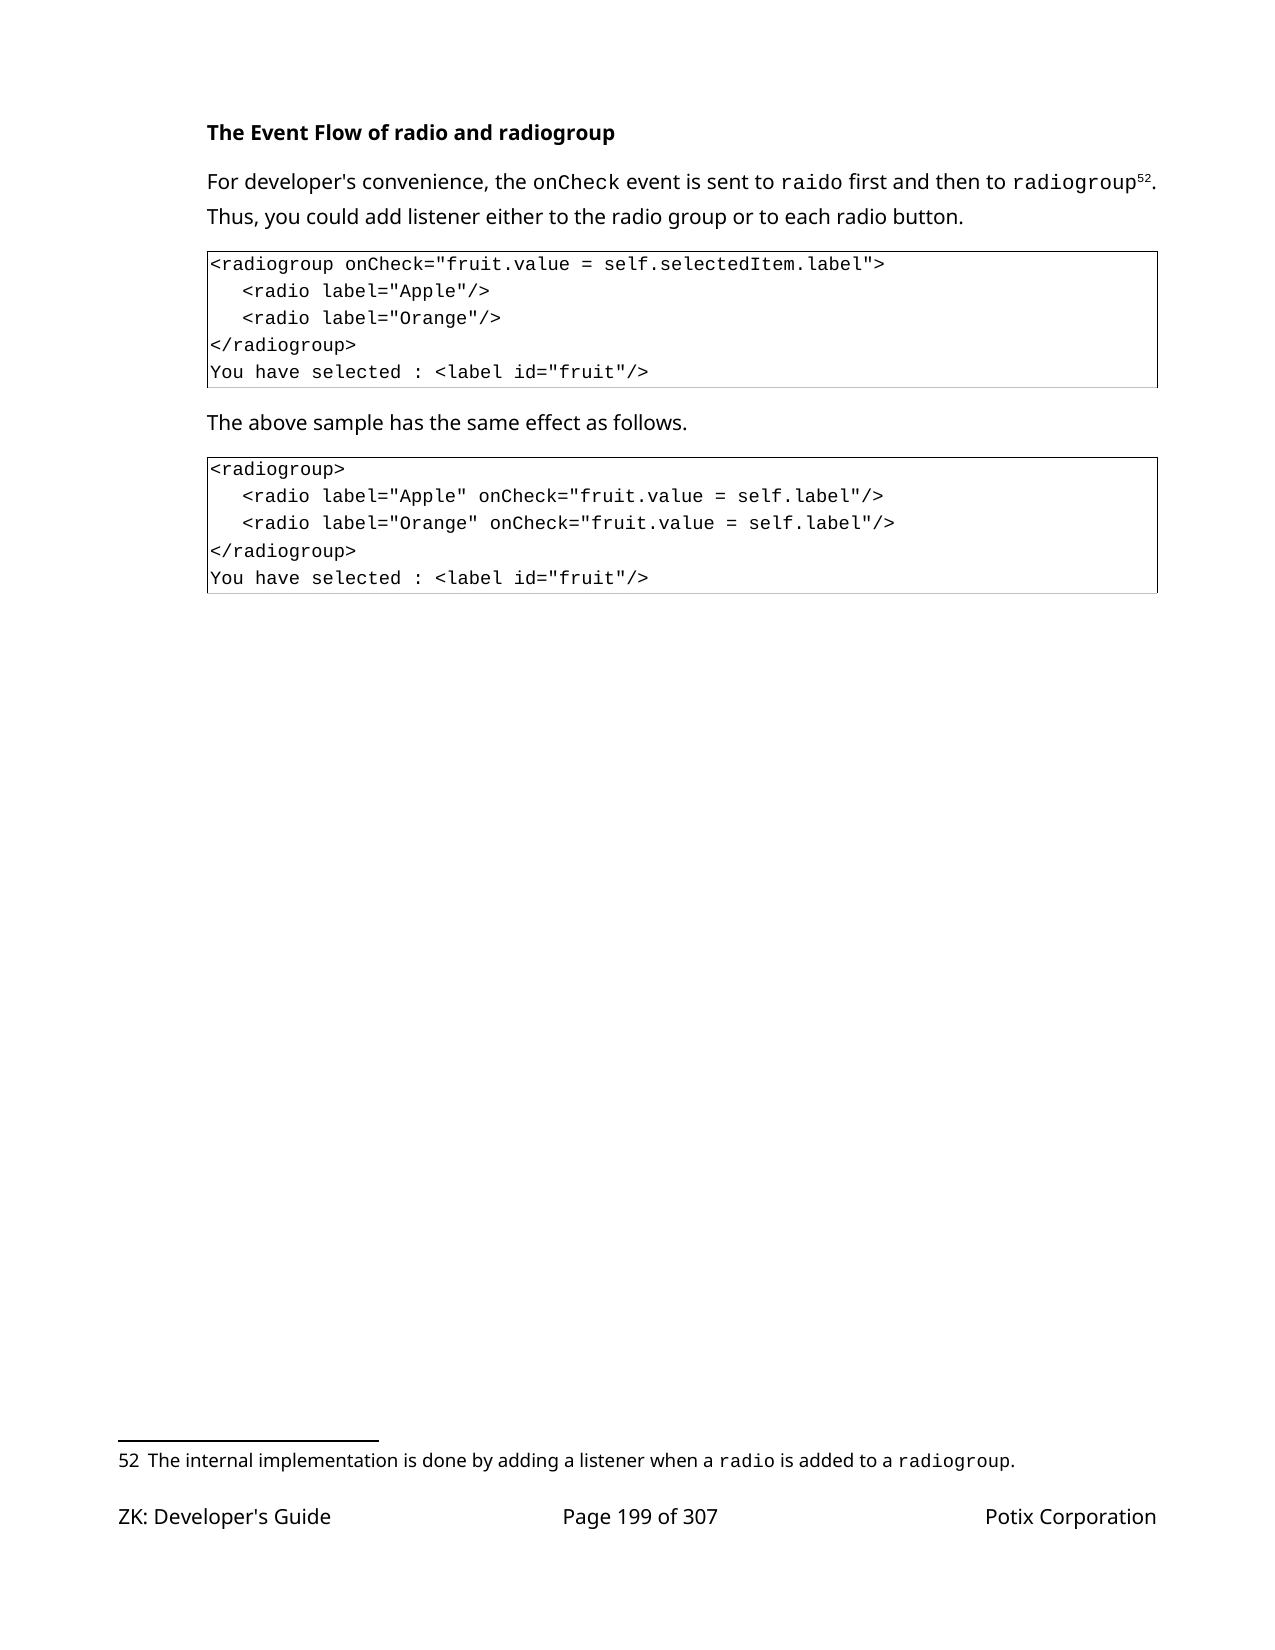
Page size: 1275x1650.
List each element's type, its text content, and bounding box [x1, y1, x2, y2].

subtitle The Event Flow of radio and radiogroup [207, 118, 1157, 146]
text You have selected : <label id="fruit"/> [208, 360, 1157, 387]
text You have selected : <label id="fruit"/> [208, 566, 1157, 593]
text </radiogroup> [208, 333, 1157, 357]
text <radio label="Apple" onCheck="fruit.value = self.label"/> [208, 484, 1157, 508]
text The internal implementation is done by adding a listener when a radio is added to a radiogroup. [118, 1447, 1157, 1473]
text For developer's convenience, the onCheck event is sent to raido first and then to radiogroup. Thus, you could add listener either to the radio group or to each radio button. [207, 167, 1157, 231]
text </radiogroup> [208, 538, 1157, 563]
text <radio label="Orange"/> [208, 306, 1157, 330]
text <radiogroup onCheck="fruit.value = self.selectedItem.label"> [208, 252, 1157, 276]
text The above sample has the same effect as follows. [207, 408, 1157, 436]
text <radio label="Orange" onCheck="fruit.value = self.label"/> [208, 511, 1157, 536]
text <radiogroup> [208, 458, 1157, 481]
text <radio label="Apple"/> [208, 278, 1157, 303]
